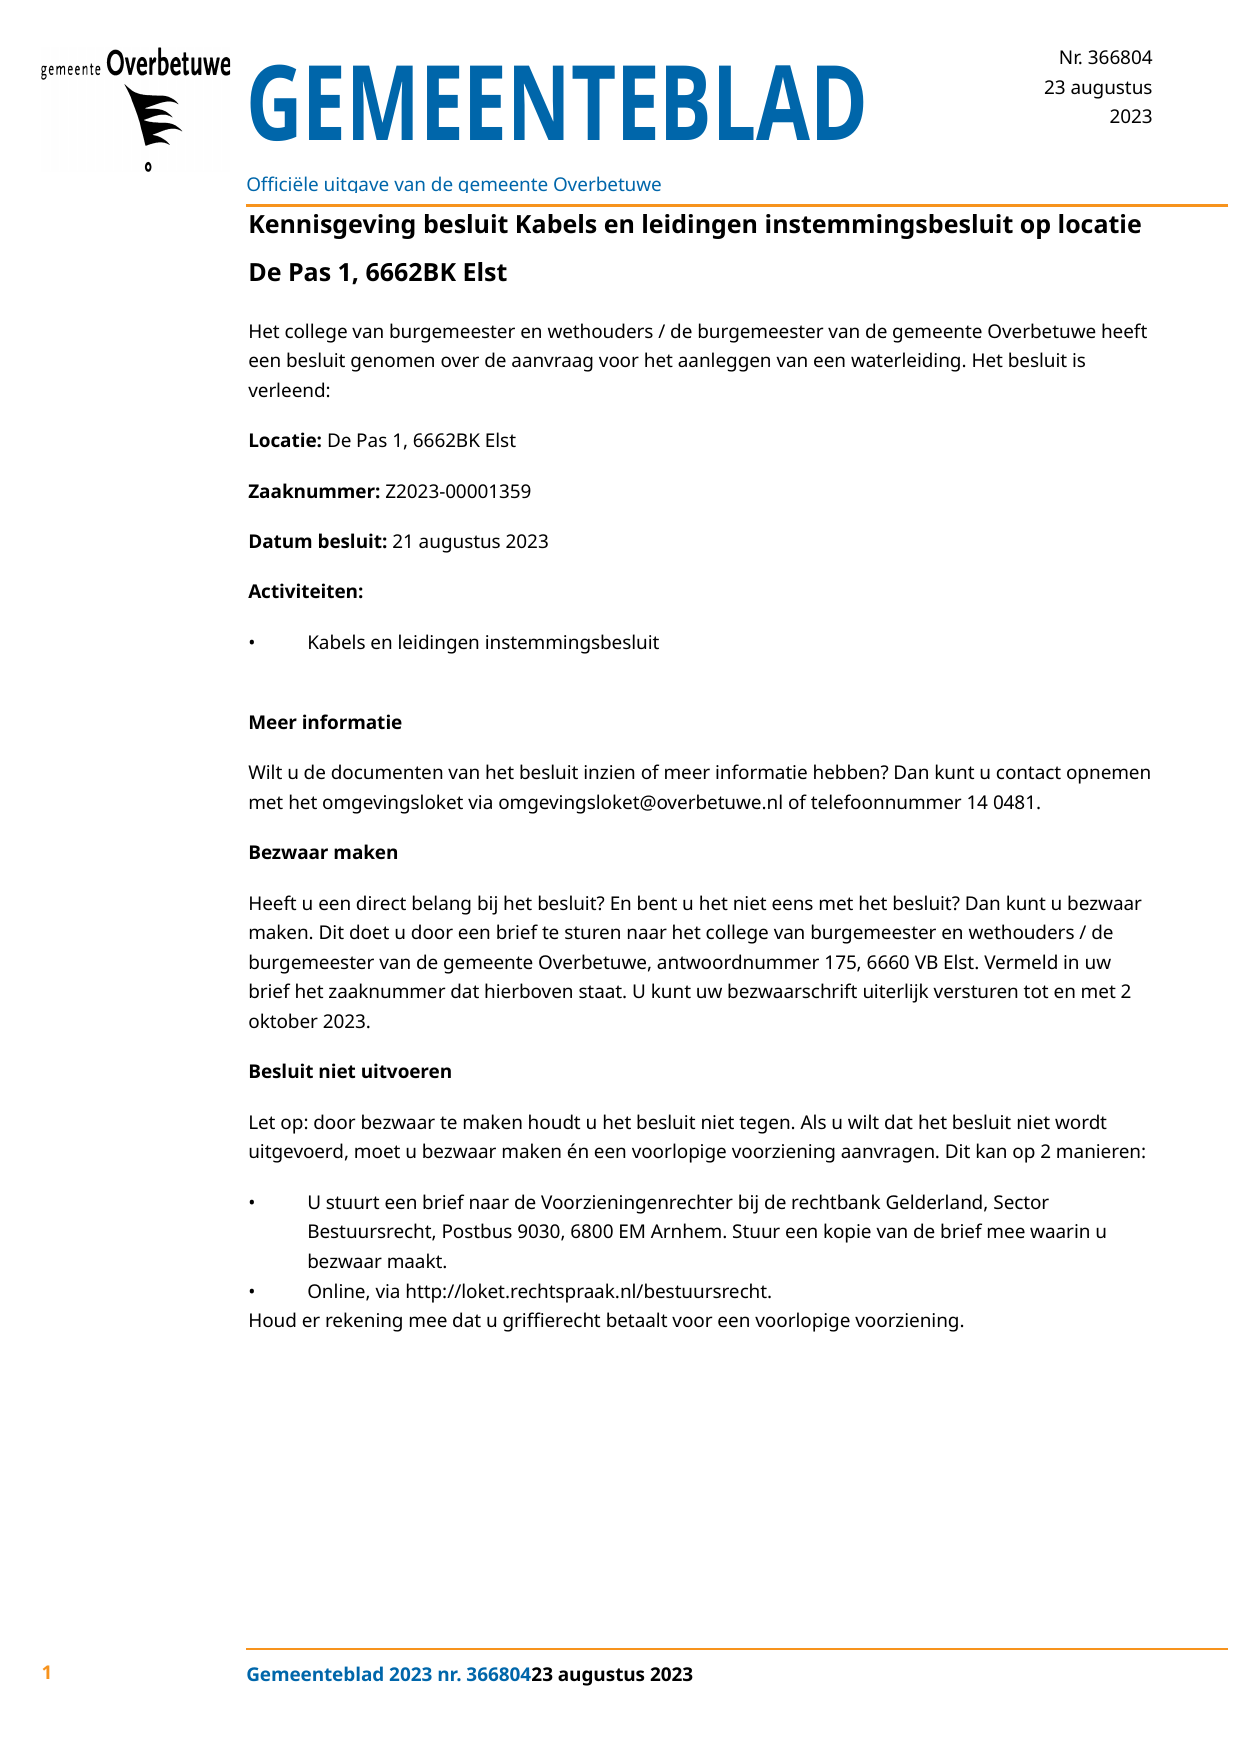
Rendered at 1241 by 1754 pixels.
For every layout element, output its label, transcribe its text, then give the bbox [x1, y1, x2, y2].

text Meer informatie [248, 709, 1152, 735]
text Het college van burgemeester en wethouders / de burgemeester van de gemeente Overbetuwe heeft een besluit genomen over de aanvraag voor het aanleggen van een waterleiding. Het besluit is verleend: [248, 318, 1152, 403]
picture [41, 47, 231, 172]
list Online, via http://loket.rechtspraak.nl/bestuursrecht. [248, 1278, 1152, 1304]
text Datum besluit: 21 augustus 2023 [248, 528, 1152, 554]
text Besluit niet uitvoeren [248, 1059, 1152, 1084]
text Kennisgeving besluit Kabels en leidingen instemmingsbesluit op locatie De Pas 1, 6662BK Elst [248, 207, 1152, 288]
text Let op: door bezwaar te maken houdt u het besluit niet tegen. Als u wilt dat het besluit niet wordt uitgevoerd, moet u bezwaar maken én een voorlopige voorziening aanvragen. Dit kan op 2 manieren: [248, 1109, 1152, 1164]
text Houd er rekening mee dat u griffierecht betaalt voor een voorlopige voorziening. [248, 1307, 1152, 1333]
text Bezwaar maken [248, 839, 1152, 865]
text Locatie: De Pas 1, 6662BK Elst [248, 427, 1152, 453]
text Activiteiten: [248, 579, 1152, 604]
list Kabels en leidingen instemmingsbesluit [248, 629, 1152, 655]
text Heeft u een direct belang bij het besluit? En bent u het niet eens met het besluit? Dan kunt u bezwaar maken. Dit doet u door een brief te sturen naar het college van burgemeester en wethouders / de burgemeester van de gemeente Overbetuwe, antwoordnummer 175, 6660 VB Elst. Vermeld in uw brief het zaaknummer dat hierboven staat. U kunt uw bezwaarschrift uiterlijk versturen tot en met 2 oktober 2023. [248, 890, 1152, 1034]
text Wilt u de documenten van het besluit inzien of meer informatie hebben? Dan kunt u contact opnemen met het omgevingsloket via omgevingsloket@overbetuwe.nl of telefoonnummer 14 0481. [248, 759, 1152, 815]
text Zaaknummer: Z2023-00001359 [248, 478, 1152, 504]
list U stuurt een brief naar de Voorzieningenrechter bij de rechtbank Gelderland, Sector Bestuursrecht, Postbus 9030, 6800 EM Arnhem. Stuur een kopie van de brief mee waarin u bezwaar maakt. [248, 1189, 1152, 1274]
